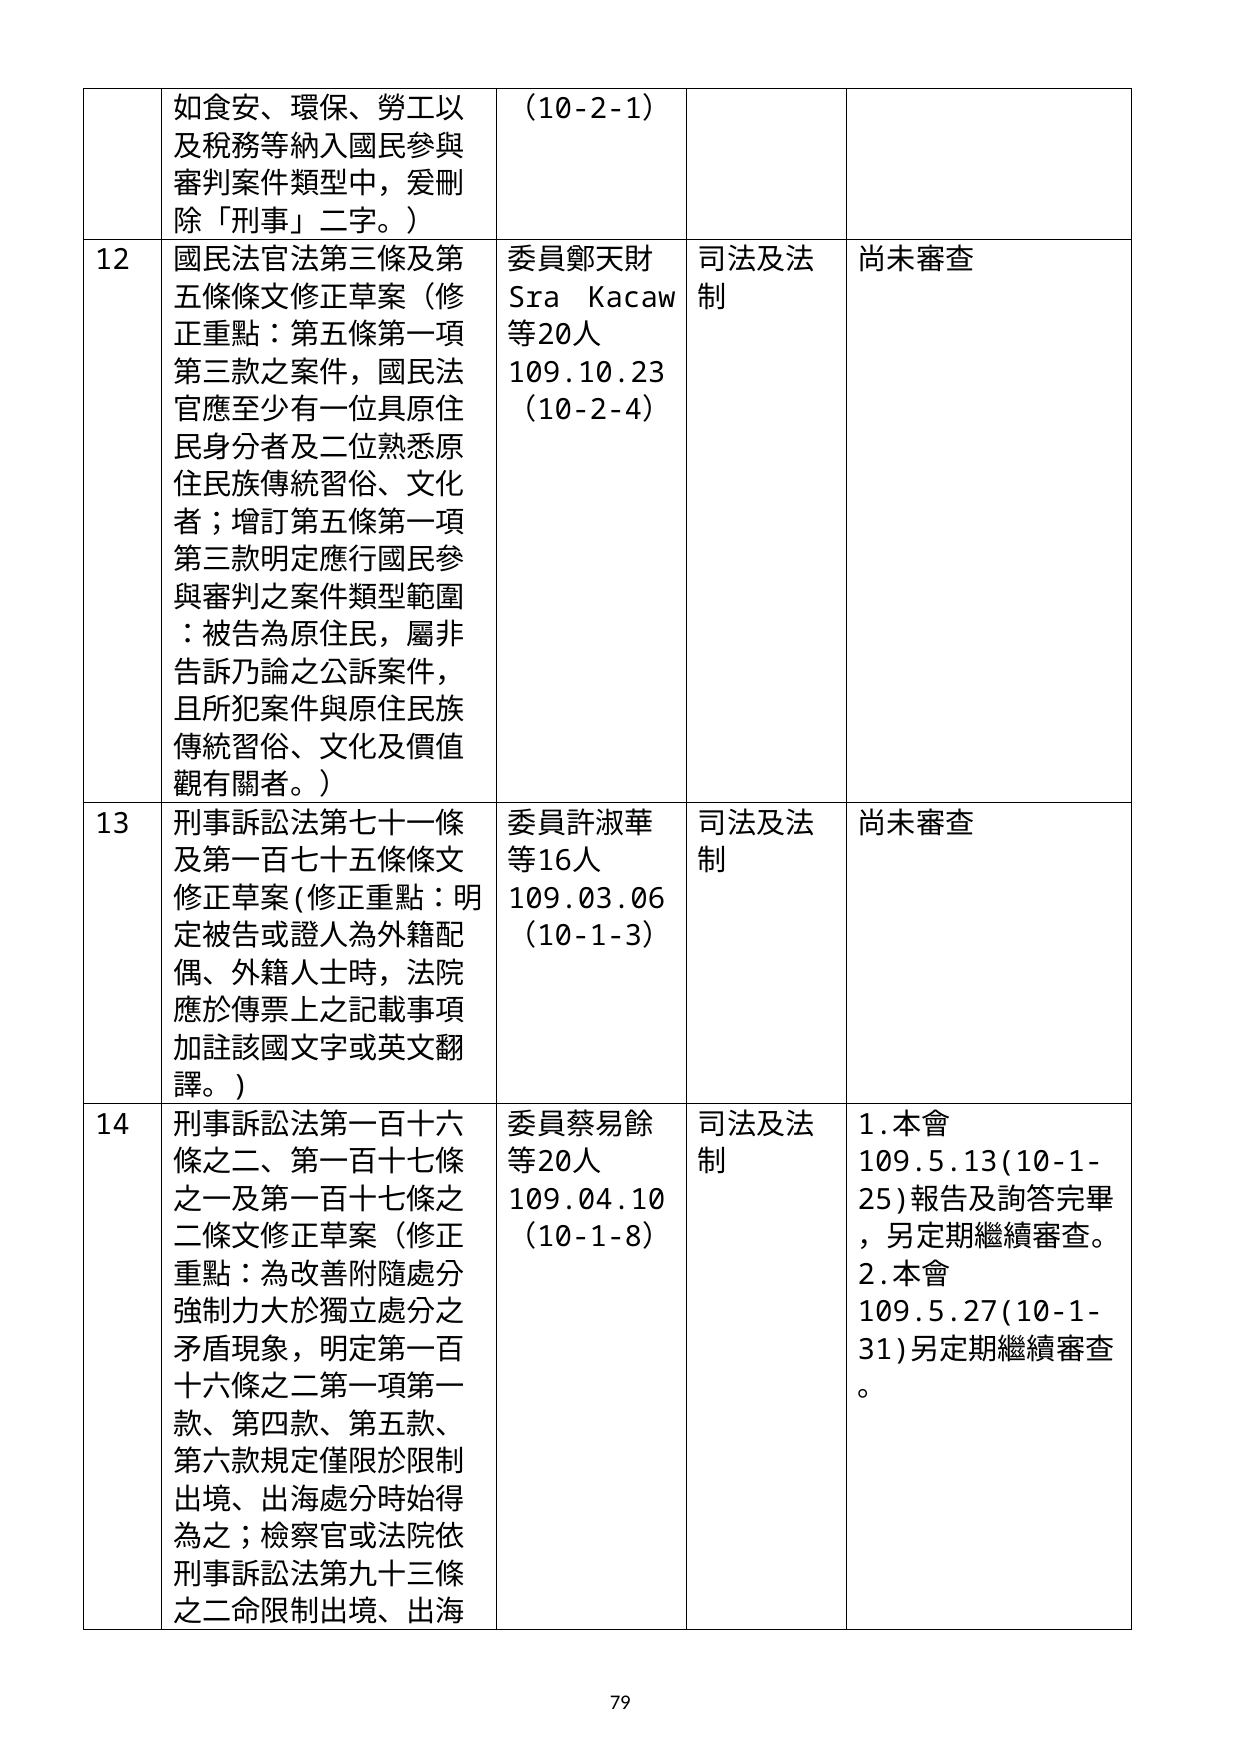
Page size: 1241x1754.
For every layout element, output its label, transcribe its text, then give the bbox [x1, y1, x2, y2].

table_cell （10-2-1） [497, 89, 686, 239]
table_cell 13 [84, 803, 161, 1103]
table_cell 14 [84, 1104, 161, 1629]
table_cell 司法及法制 [687, 240, 846, 802]
table_cell [687, 89, 846, 239]
table_cell 司法及法制 [687, 1104, 846, 1629]
table_cell 12 [84, 240, 161, 802]
table_cell [847, 89, 1131, 239]
table_cell 委員鄭天財Sra Kacaw等20人 109.10.23 （10-2-4） [497, 240, 686, 802]
table_cell [84, 89, 161, 239]
table_cell 司法及法制 [687, 803, 846, 1103]
table_cell 國民法官法第三條及第五條條文修正草案（修正重點：第五條第一項第三款之案件，國民法官應至少有一位具原住民身分者及二位熟悉原住民族傳統習俗、文化者；增訂第五條第一項第三款明定應行國民參與審判之案件類型範圍：被告為原住民，屬非告訴乃論之公訴案件，且所犯案件與原住民族傳統習俗、文化及價值觀有關者。） [162, 240, 496, 802]
table_cell 委員許淑華等16人 109.03.06 （10-1-3） [497, 803, 686, 1103]
table_cell 刑事訴訟法第七十一條及第一百七十五條條文修正草案(修正重點：明定被告或證人為外籍配偶、外籍人士時，法院應於傳票上之記載事項加註該國文字或英文翻譯。) [162, 803, 496, 1103]
table_cell 1.本會109.5.13(10-1-25)報告及詢答完畢，另定期繼續審查。 2.本會109.5.27(10-1-31)另定期繼續審查。 [847, 1104, 1131, 1629]
table_cell 刑事訴訟法第一百十六條之二、第一百十七條之一及第一百十七條之二條文修正草案（修正重點：為改善附隨處分強制力大於獨立處分之矛盾現象，明定第一百十六條之二第一項第一款、第四款、第五款、第六款規定僅限於限制出境、出海處分時始得為之；檢察官或法院依刑事訴訟法第九十三條之二命限制出境、出海 [162, 1104, 496, 1629]
table_cell 如食安、環保、勞工以及稅務等納入國民參與審判案件類型中，爰刪除「刑事」二字。） [162, 89, 496, 239]
table_cell 尚未審查 [847, 240, 1131, 802]
table_cell 尚未審查 [847, 803, 1131, 1103]
table_cell 委員蔡易餘等20人 109.04.10 （10-1-8） [497, 1104, 686, 1629]
